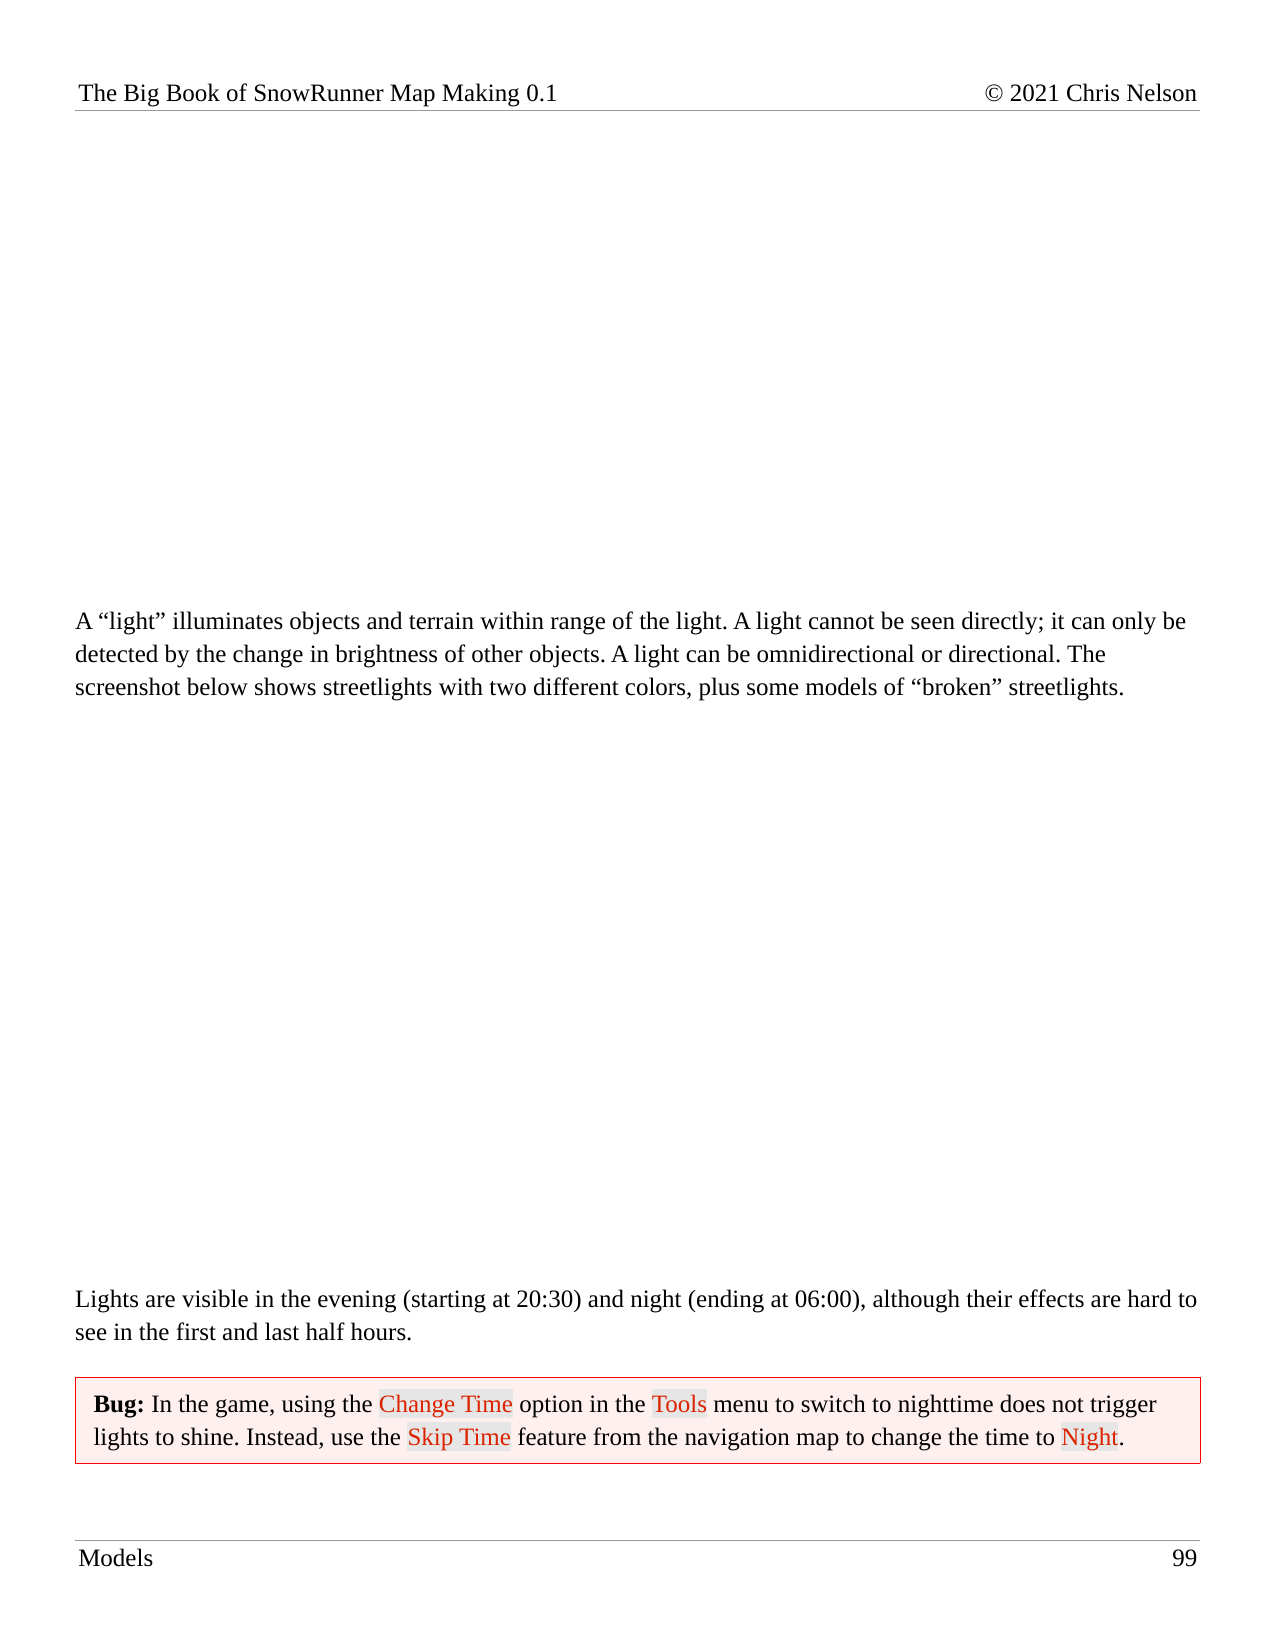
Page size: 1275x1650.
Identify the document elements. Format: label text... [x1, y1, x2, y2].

text A “light” illuminates objects and terrain within range of the light. A light cannot be seen directly; it can only be detected by the change in brightness of other objects. A light can be omnidirectional or directional. The screenshot below shows streetlights with two different colors, plus some models of “broken” streetlights. [75, 606, 1200, 701]
text Lights are visible in the evening (starting at 20:30) and night (ending at 06:00), although their effects are hard to see in the first and last half hours. [75, 1284, 1200, 1346]
list In the game, using the Change Time option in the Tools menu to switch to nighttime does not trigger lights to shine. Instead, use the Skip Time feature from the navigation map to change the time to Night. [76, 1378, 1200, 1463]
